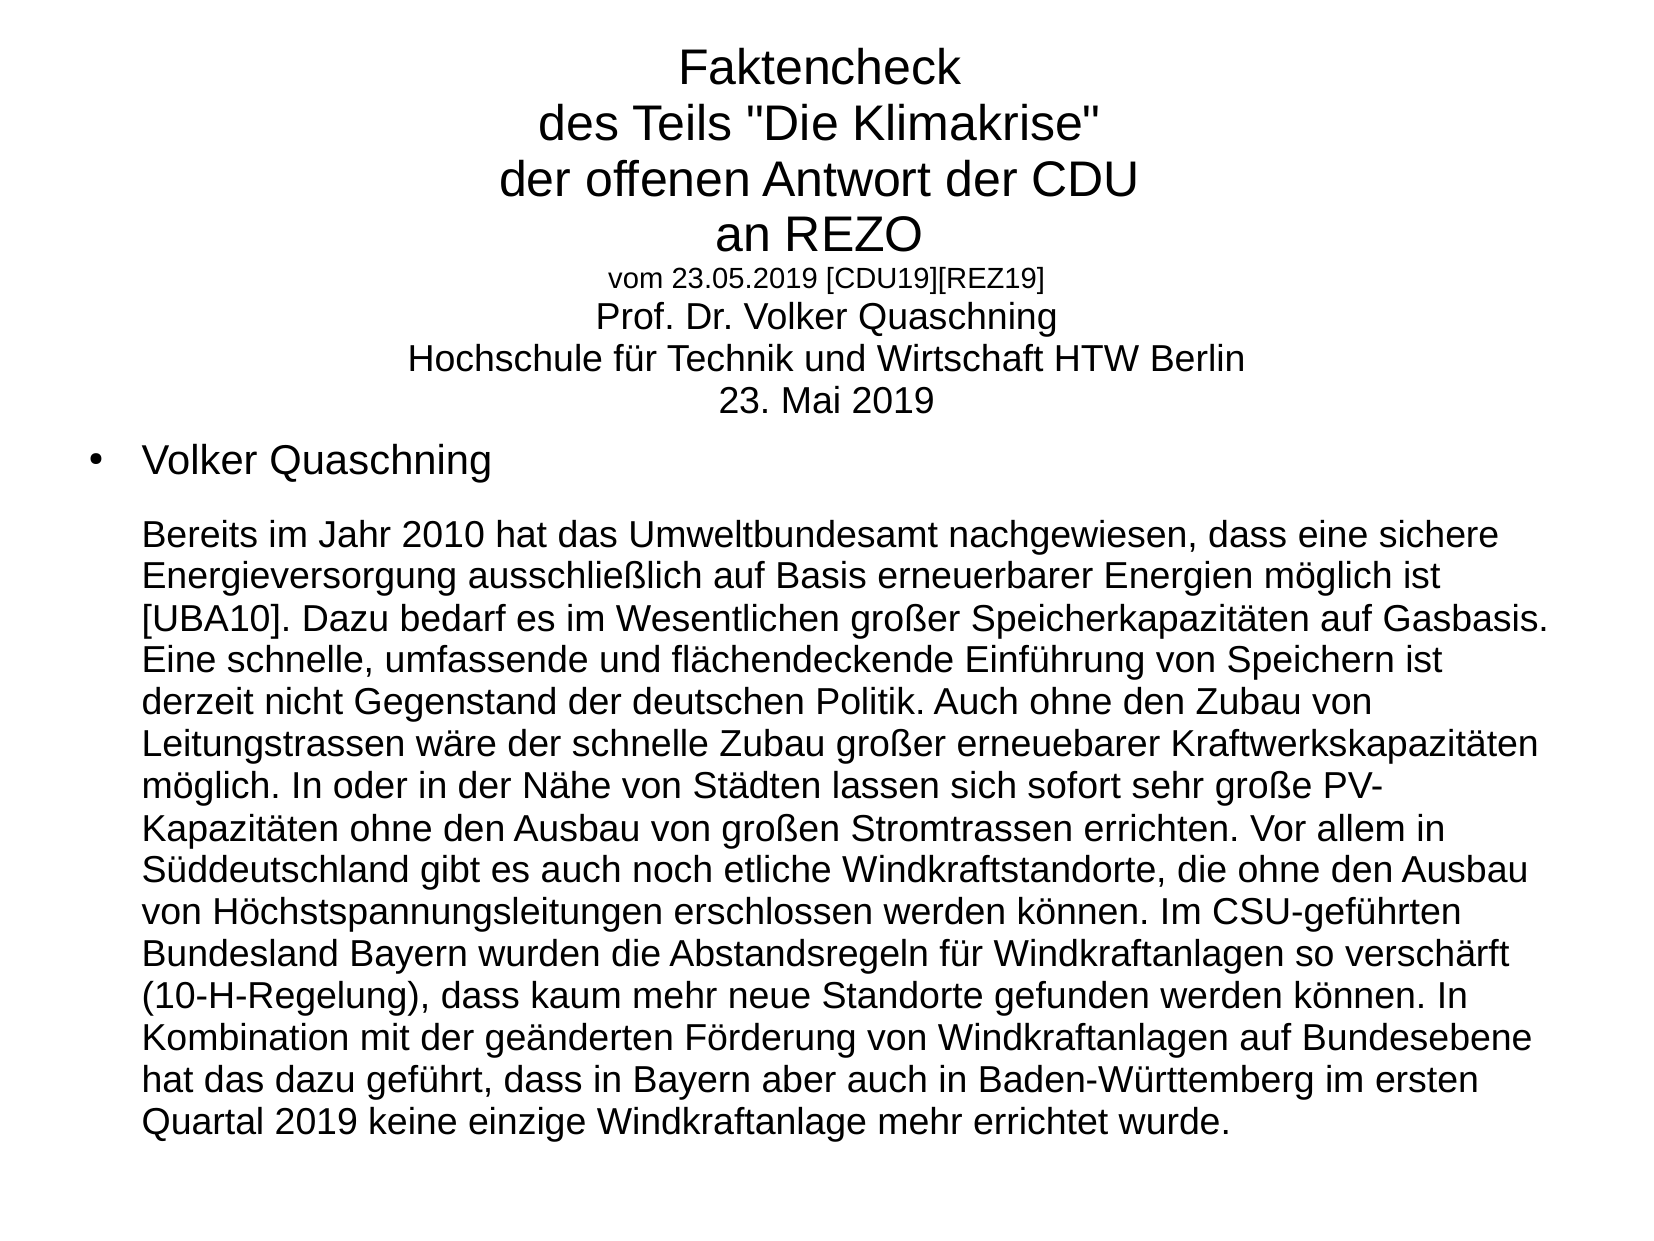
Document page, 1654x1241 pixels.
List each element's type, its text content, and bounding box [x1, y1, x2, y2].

title Faktencheck des Teils "Die Klimakrise" der offenen Antwort der CDU an REZO vom 23.05.2019 [CDU19][REZ19] Prof. Dr. Volker Quaschning Hochschule für Technik und Wirtschaft HTW Berlin 23. Mai 2019 [82, 11, 1571, 449]
list Volker Quaschning Bereits im Jahr 2010 hat das Umweltbundesamt nachgewiesen, dass eine sichere Energieversorgung ausschließlich auf Basis erneuerbarer Energien möglich ist [UBA10]. Dazu bedarf es im Wesentlichen großer Speicherkapazitäten auf Gasbasis. Eine schnelle, umfassende und flächendeckende Einführung von Speichern ist derzeit nicht Gegenstand der deutschen Politik. Auch ohne den Zubau von Leitungstrassen wäre der schnelle Zubau großer erneuebarer Kraftwerkskapazitäten möglich. In oder in der Nähe von Städten lassen sich sofort sehr große PV-Kapazitäten ohne den Ausbau von großen Stromtrassen errichten. Vor allem in Süddeutschland gibt es auch noch etliche Windkraftstandorte, die ohne den Ausbau von Höchstspannungsleitungen erschlossen werden können. Im CSU-geführten Bundesland Bayern wurden die Abstandsregeln für Windkraftanlagen so verschärft (10-H-Regelung), dass kaum mehr neue Standorte gefunden werden können. In Kombination mit der geänderten Förderung von Windkraftanlagen auf Bundesebene hat das dazu geführt, dass in Bayern aber auch in Baden-Württemberg im ersten Quartal 2019 keine einzige Windkraftanlage mehr errichtet wurde. [70, 437, 1559, 1241]
